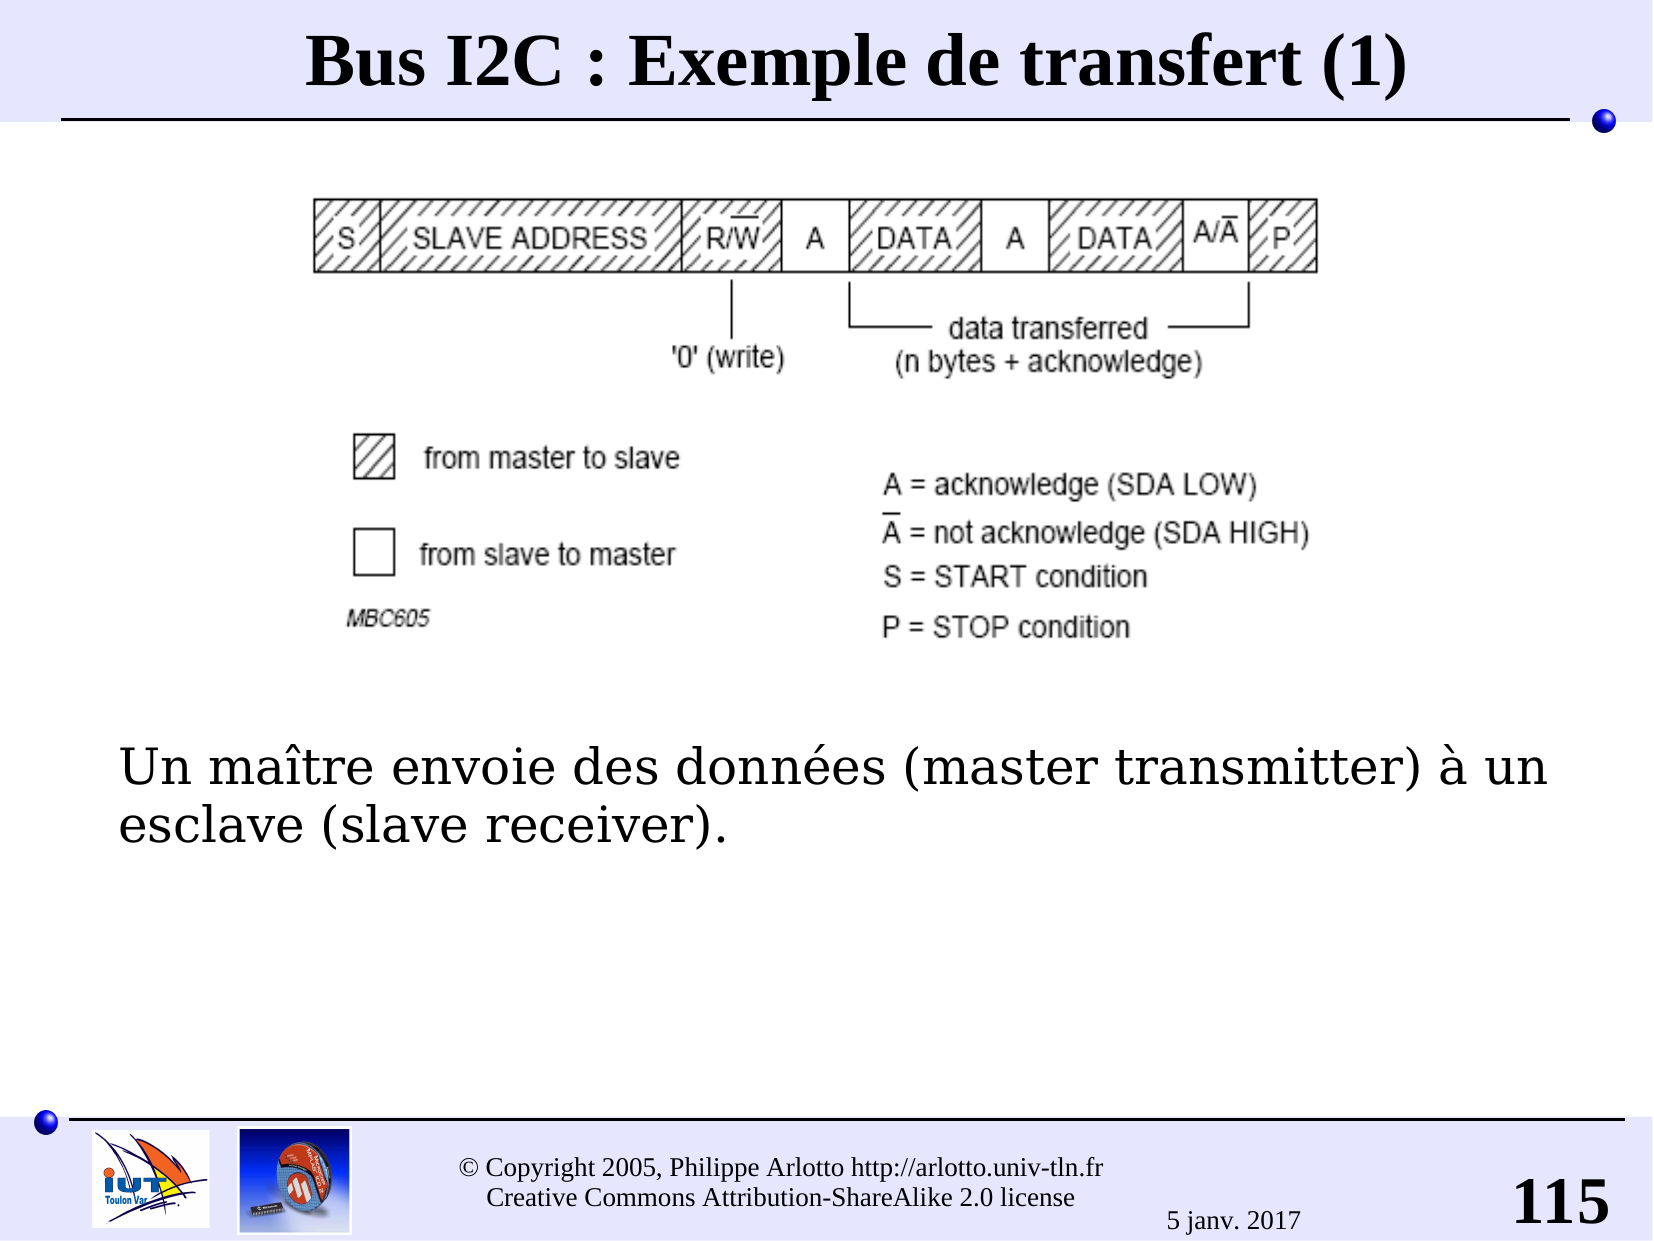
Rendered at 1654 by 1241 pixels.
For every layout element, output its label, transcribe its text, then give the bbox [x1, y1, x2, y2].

text_box Un maître envoie des données (master transmitter) à un esclave (slave receiver). [118, 738, 1550, 855]
title Bus I2C : Exemple de transfert (1) [95, 11, 1585, 110]
picture [206, 177, 1418, 680]
picture [237, 1126, 352, 1235]
